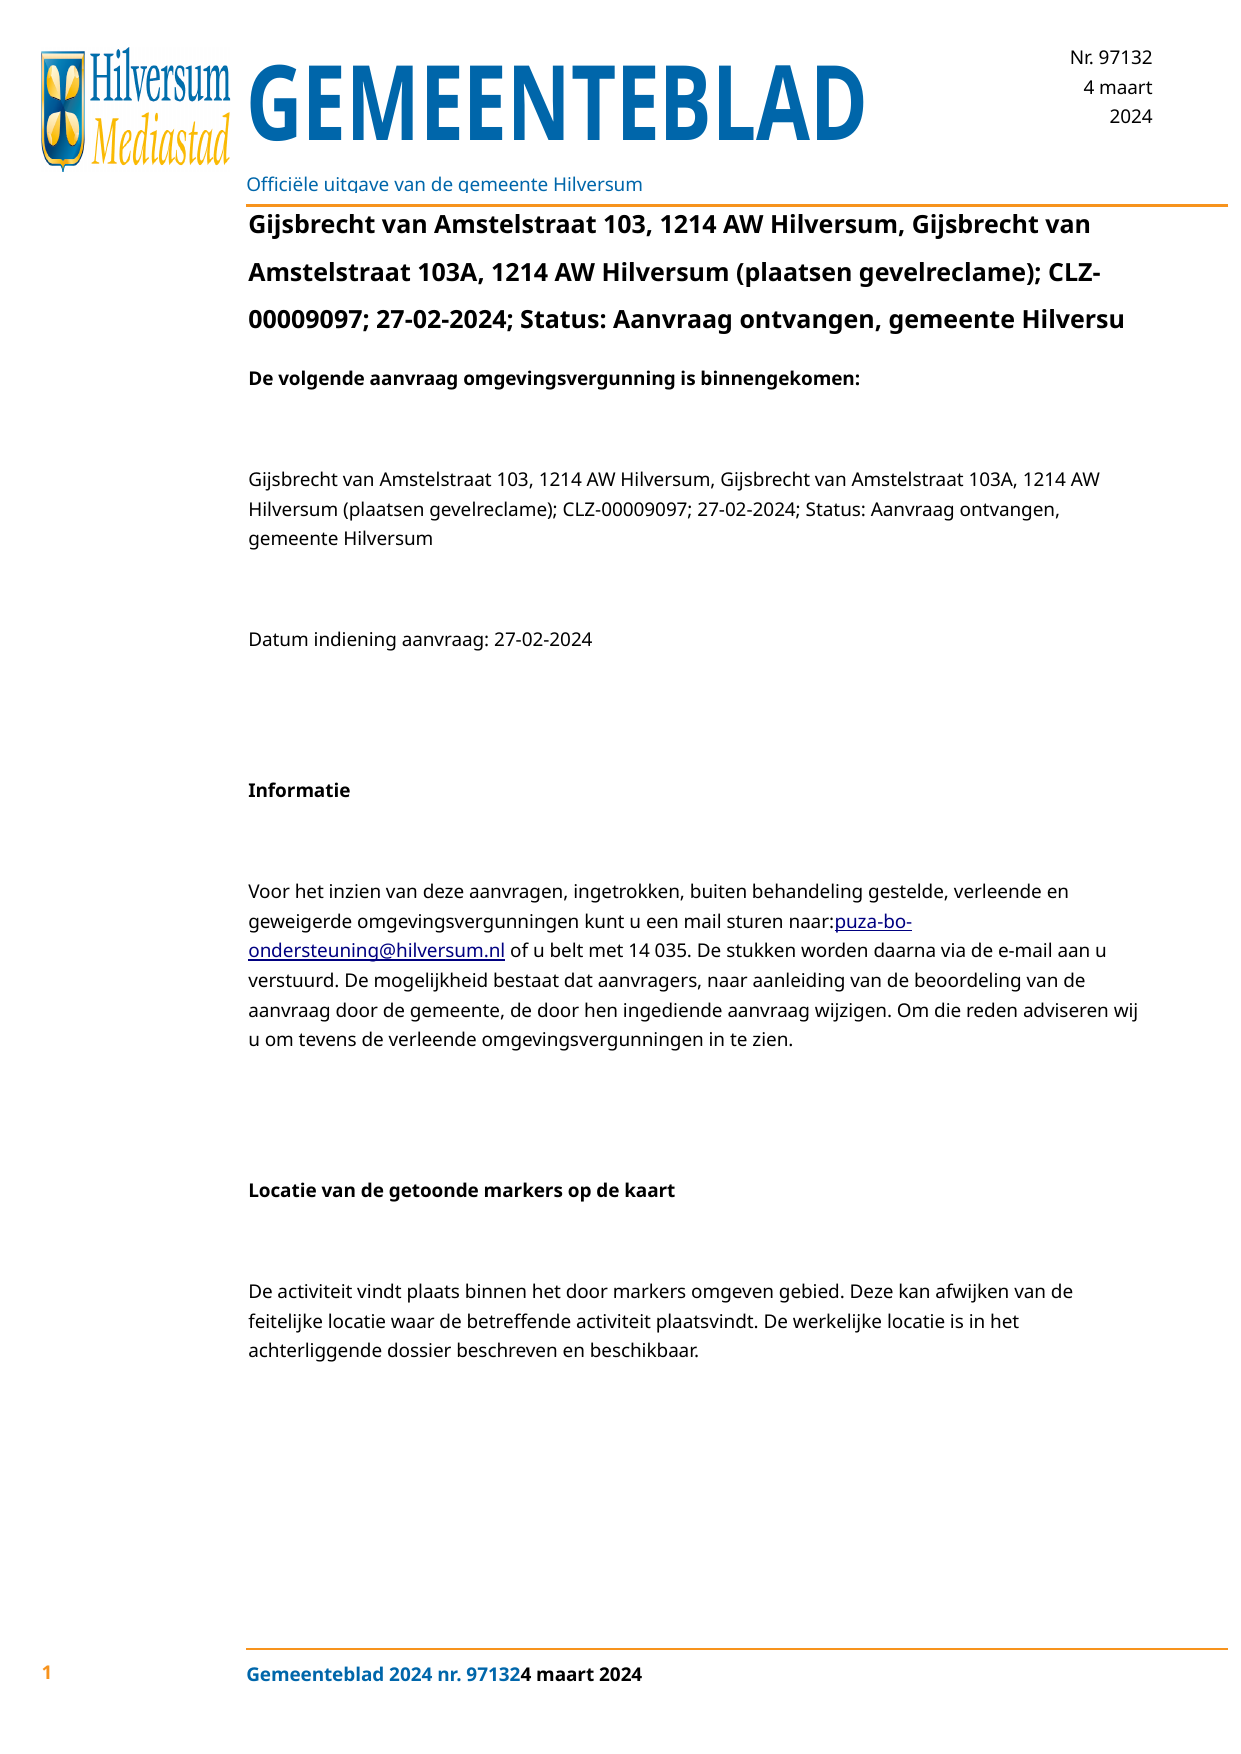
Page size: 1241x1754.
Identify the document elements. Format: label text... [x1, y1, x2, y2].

text Datum indiening aanvraag: 27-02-2024 [248, 626, 1152, 652]
picture [41, 47, 231, 172]
text Voor het inzien van deze aanvragen, ingetrokken, buiten behandeling gestelde, verleende en geweigerde omgevingsvergunningen kunt u een mail sturen naar:puza-bo-ondersteuning@hilversum.nl of u belt met 14 035. De stukken worden daarna via de e-mail aan u verstuurd. De mogelijkheid bestaat dat aanvragers, naar aanleiding van de beoordeling van de aanvraag door de gemeente, de door hen ingediende aanvraag wijzigen. Om die reden adviseren wij u om tevens de verleende omgevingsvergunningen in te zien. [248, 878, 1152, 1052]
text Locatie van de getoonde markers op de kaart [248, 1178, 1152, 1203]
text Gijsbrecht van Amstelstraat 103, 1214 AW Hilversum, Gijsbrecht van Amstelstraat 103A, 1214 AW Hilversum (plaatsen gevelreclame); CLZ-00009097; 27-02-2024; Status: Aanvraag ontvangen, gemeente Hilversu [248, 207, 1152, 336]
text De volgende aanvraag omgevingsvergunning is binnengekomen: [248, 366, 1152, 391]
text De activiteit vindt plaats binnen het door markers omgeven gebied. Deze kan afwijken van de feitelijke locatie waar de betreffende activiteit plaatsvindt. De werkelijke locatie is in het achterliggende dossier beschreven en beschikbaar. [248, 1278, 1152, 1363]
text Informatie [248, 778, 1152, 803]
text Gijsbrecht van Amstelstraat 103, 1214 AW Hilversum, Gijsbrecht van Amstelstraat 103A, 1214 AW Hilversum (plaatsen gevelreclame); CLZ-00009097; 27-02-2024; Status: Aanvraag ontvangen, gemeente Hilversum [248, 466, 1152, 551]
